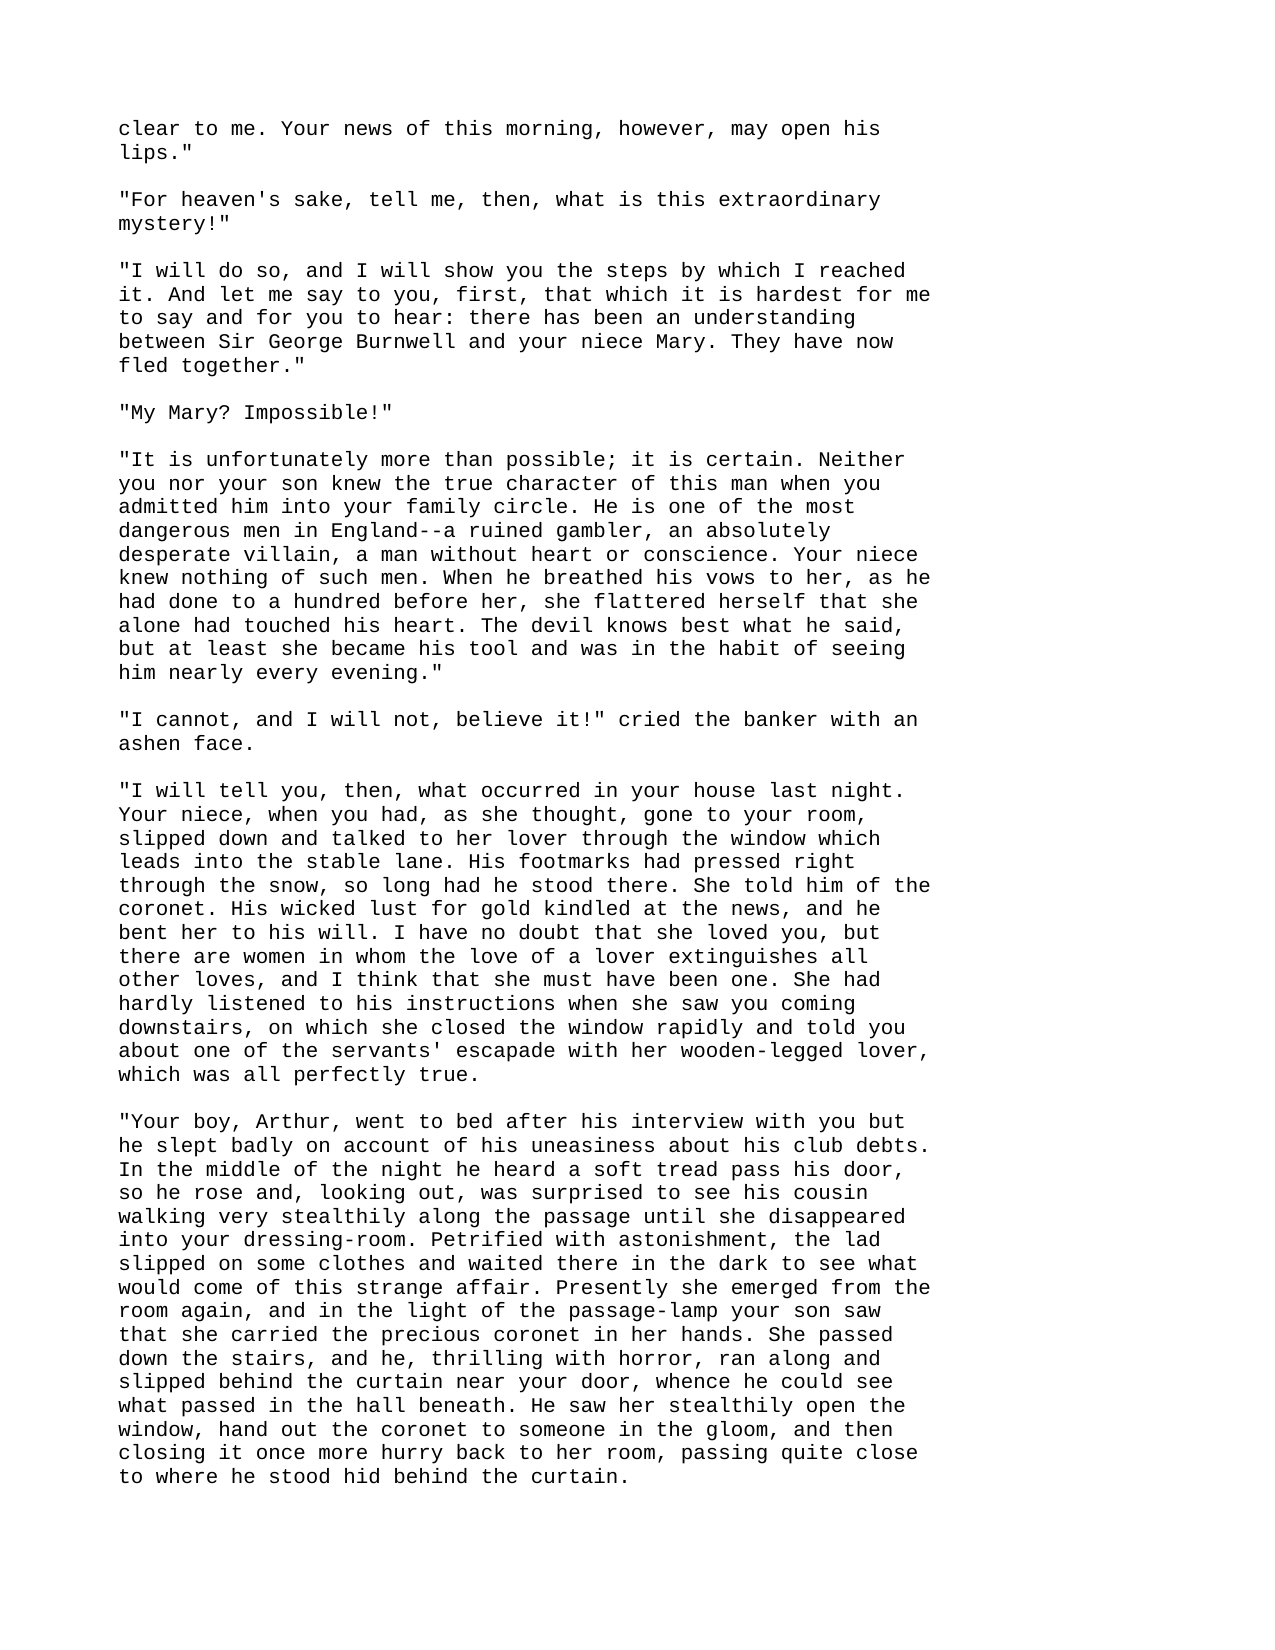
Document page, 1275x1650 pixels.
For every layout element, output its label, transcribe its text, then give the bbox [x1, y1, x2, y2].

text Your niece, when you had, as she thought, gone to your room, [118, 804, 1157, 827]
text what passed in the hall beneath. He saw her stealthily open the [118, 1395, 1157, 1419]
text that she carried the precious coronet in her hands. She passed [118, 1324, 1157, 1348]
text so he rose and, looking out, was surprised to see his cousin [118, 1182, 1157, 1206]
text admitted him into your family circle. He is one of the most [118, 496, 1157, 520]
text had done to a hundred before her, she flattered herself that she [118, 591, 1157, 615]
text alone had touched his heart. The devil knows best what he said, [118, 615, 1157, 638]
text him nearly every evening." [118, 662, 1157, 686]
text he slept badly on account of his uneasiness about his club debts. [118, 1135, 1157, 1158]
text slipped on some clothes and waited there in the dark to see what [118, 1253, 1157, 1277]
text "I will tell you, then, what occurred in your house last night. [118, 780, 1157, 804]
text "For heaven's sake, tell me, then, what is this extraordinary [118, 189, 1157, 213]
text to say and for you to hear: there has been an understanding [118, 307, 1157, 331]
text window, hand out the coronet to someone in the gloom, and then [118, 1419, 1157, 1442]
text "I cannot, and I will not, believe it!" cried the banker with an [118, 709, 1157, 733]
text fled together." [118, 354, 1157, 378]
text but at least she became his tool and was in the habit of seeing [118, 638, 1157, 662]
text to where he stood hid behind the curtain. [118, 1466, 1157, 1489]
text between Sir George Burnwell and your niece Mary. They have now [118, 331, 1157, 354]
text "My Mary? Impossible!" [118, 402, 1157, 426]
text "Your boy, Arthur, went to bed after his interview with you but [118, 1111, 1157, 1135]
text you nor your son knew the true character of this man when you [118, 473, 1157, 496]
text it. And let me say to you, first, that which it is hardest for me [118, 284, 1157, 307]
text slipped behind the curtain near your door, whence he could see [118, 1371, 1157, 1395]
text room again, and in the light of the passage-lamp your son saw [118, 1300, 1157, 1324]
text which was all perfectly true. [118, 1064, 1157, 1088]
text clear to me. Your news of this morning, however, may open his [118, 118, 1157, 142]
text In the middle of the night he heard a soft tread pass his door, [118, 1158, 1157, 1182]
text into your dressing-room. Petrified with astonishment, the lad [118, 1229, 1157, 1253]
text mystery!" [118, 213, 1157, 236]
text leads into the stable lane. His footmarks had pressed right [118, 851, 1157, 875]
text dangerous men in England--a ruined gambler, an absolutely [118, 520, 1157, 544]
text lips." [118, 142, 1157, 165]
text bent her to his will. I have no doubt that she loved you, but [118, 922, 1157, 946]
text walking very stealthily along the passage until she disappeared [118, 1206, 1157, 1229]
text slipped down and talked to her lover through the window which [118, 827, 1157, 851]
text down the stairs, and he, thrilling with horror, ran along and [118, 1348, 1157, 1371]
text knew nothing of such men. When he breathed his vows to her, as he [118, 567, 1157, 591]
text would come of this strange affair. Presently she emerged from the [118, 1277, 1157, 1300]
text ashen face. [118, 733, 1157, 757]
text other loves, and I think that she must have been one. She had [118, 969, 1157, 993]
text downstairs, on which she closed the window rapidly and told you [118, 1017, 1157, 1040]
text desperate villain, a man without heart or conscience. Your niece [118, 544, 1157, 567]
text "It is unfortunately more than possible; it is certain. Neither [118, 449, 1157, 473]
text through the snow, so long had he stood there. She told him of the [118, 875, 1157, 898]
text about one of the servants' escapade with her wooden-legged lover, [118, 1040, 1157, 1064]
text "I will do so, and I will show you the steps by which I reached [118, 260, 1157, 284]
text closing it once more hurry back to her room, passing quite close [118, 1442, 1157, 1466]
text hardly listened to his instructions when she saw you coming [118, 993, 1157, 1017]
text there are women in whom the love of a lover extinguishes all [118, 946, 1157, 969]
text coronet. His wicked lust for gold kindled at the news, and he [118, 898, 1157, 922]
